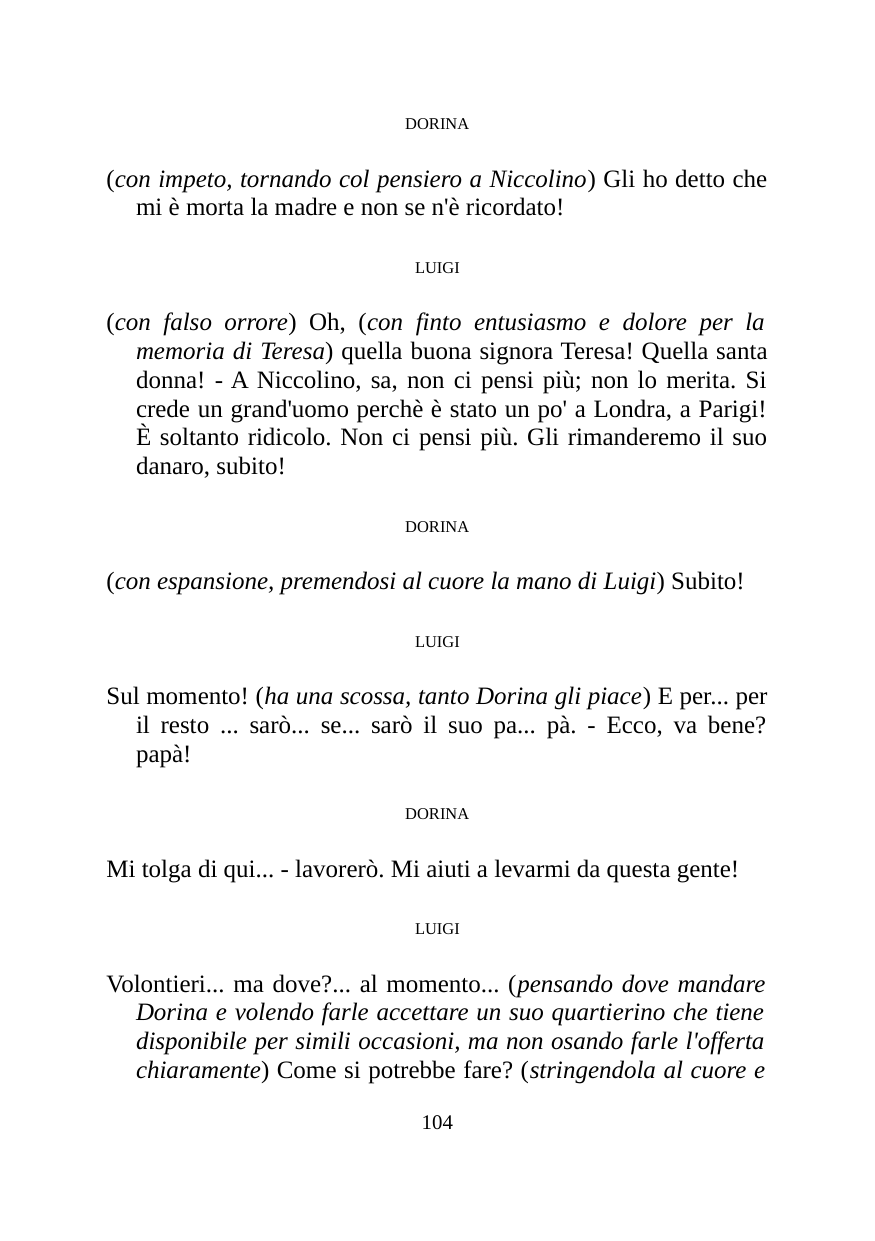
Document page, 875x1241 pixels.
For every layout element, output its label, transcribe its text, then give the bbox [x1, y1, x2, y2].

text Mi tolga di qui... - lavorerò. Mi aiuti a levarmi da questa gente! [106, 854, 768, 882]
text luigi [106, 624, 768, 652]
text dorina [106, 796, 768, 825]
text luigi [106, 911, 768, 940]
text Volontieri... ma dove?... al momento... (pensando dove mandare Dorina e volendo farle accettare un suo quartierino che tiene disponibile per simili occasioni, ma non osando farle l'offerta chiaramente) Come si potrebbe fare? (stringendola al cuore e [106, 969, 768, 1084]
text luigi [106, 250, 768, 279]
text (con espansione, premendosi al cuore la mano di Luigi) Subito! [106, 566, 768, 595]
text Sul momento! (ha una scossa, tanto Dorina gli piace) E per... per il resto ... sarò... se... sarò il suo pa... pà. - Ecco, va bene? papà! [106, 681, 768, 767]
text dorina [106, 106, 768, 135]
text dorina [106, 509, 768, 537]
text (con impeto, tornando col pensiero a Niccolino) Gli ho detto che mi è morta la madre e non se n'è ricordato! [106, 164, 768, 221]
text (con falso orrore) Oh, (con finto entusiasmo e dolore per la memoria di Teresa) quella buona signora Teresa! Quella santa donna! - A Niccolino, sa, non ci pensi più; non lo merita. Si crede un grand'uomo perchè è stato un po' a Londra, a Parigi! È soltanto ridicolo. Non ci pensi più. Gli rimanderemo il suo danaro, subito! [106, 307, 768, 480]
